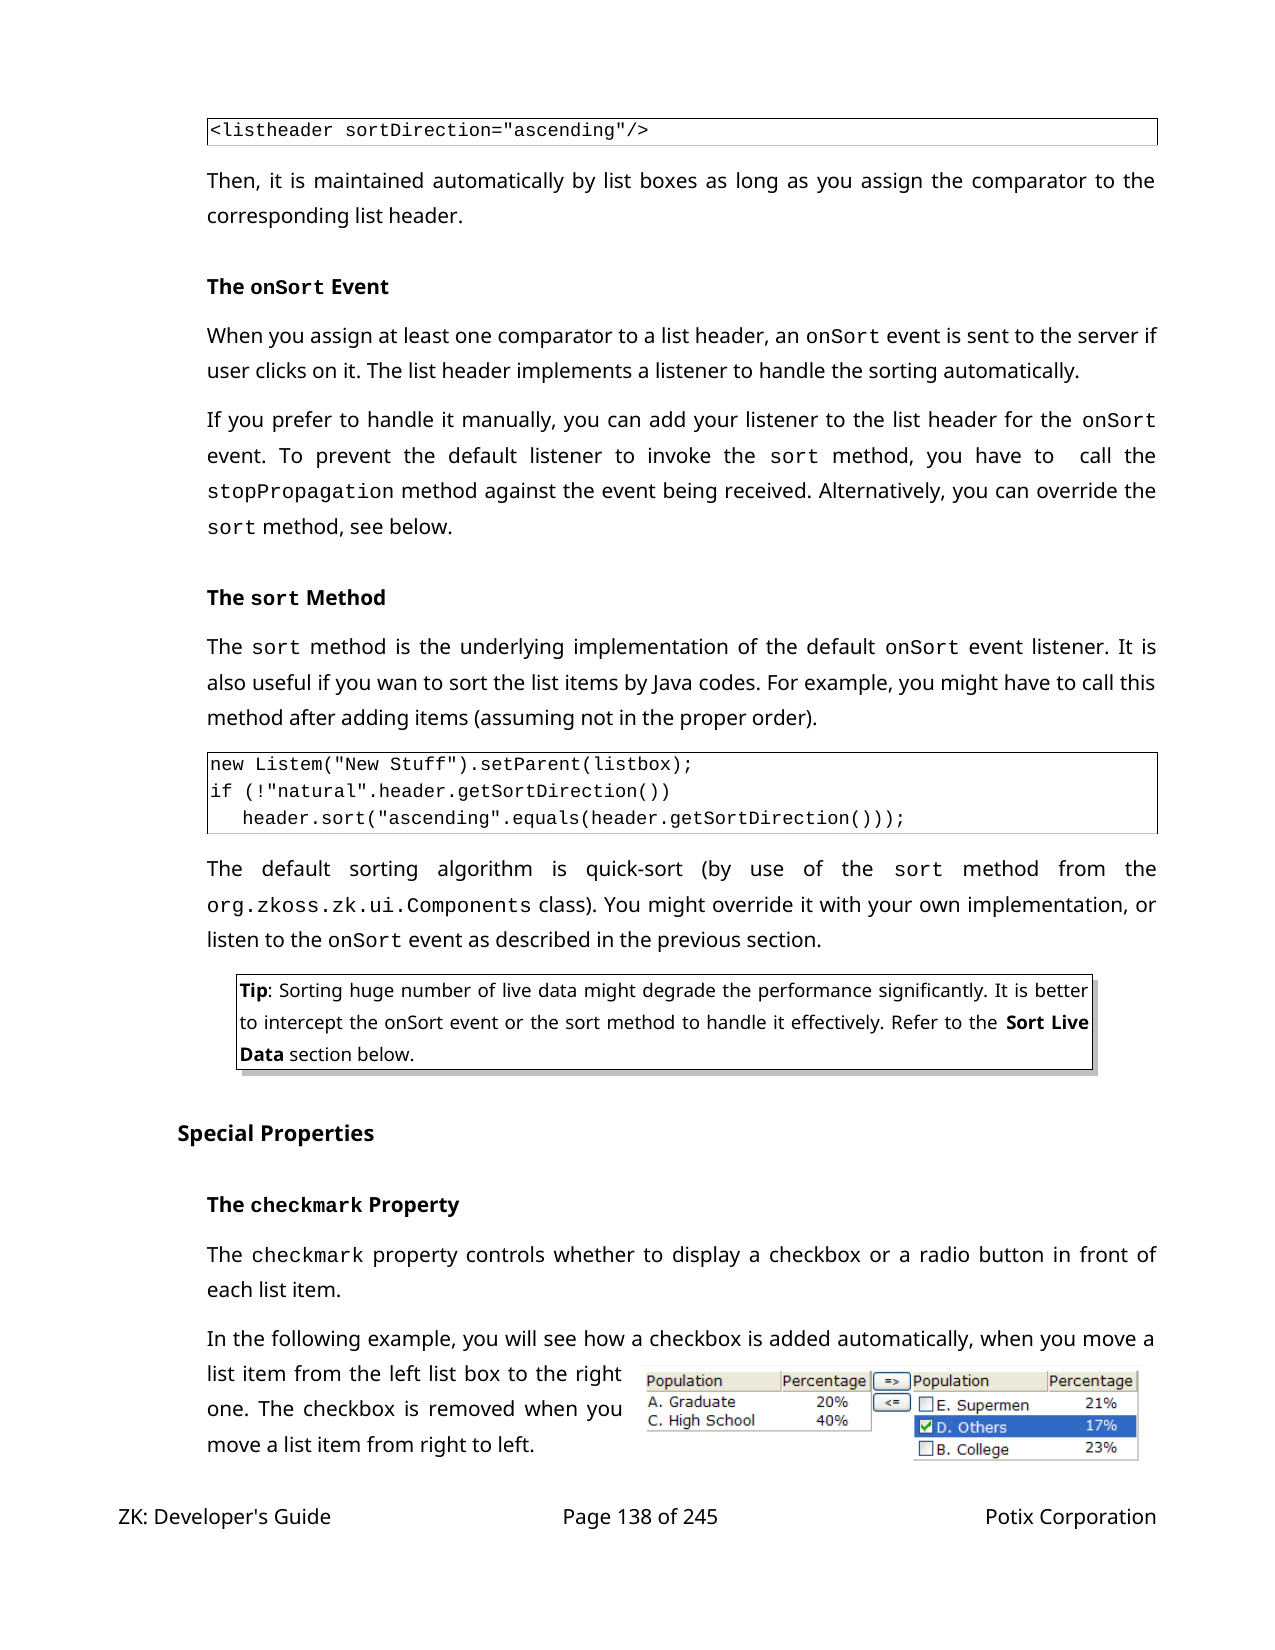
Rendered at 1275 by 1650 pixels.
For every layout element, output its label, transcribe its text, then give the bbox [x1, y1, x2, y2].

subtitle The sort Method [207, 583, 1157, 612]
subtitle The onSort Event [207, 272, 1157, 301]
text new Listem("New Stuff").setParent(listbox); [208, 753, 1157, 776]
text The default sorting algorithm is quick-sort (by use of the sort method from the org.zkoss.zk.ui.Components class). You might override it with your own implementation, or listen to the onSort event as described in the previous section. [207, 854, 1157, 954]
picture [640, 1365, 1142, 1463]
subtitle The checkmark Property [207, 1191, 1157, 1219]
text if (!"natural".header.getSortDirection()) [208, 779, 1157, 803]
text Tip: Sorting huge number of live data might degrade the performance significantly. It is better to intercept the onSort event or the sort method to handle it effectively. Refer to the Sort Live Data section below. [237, 975, 1092, 1069]
text The sort method is the underlying implementation of the default onSort event listener. It is also useful if you wan to sort the list items by Java codes. For example, you might have to call this method after adding items (assuming not in the proper order). [207, 632, 1157, 731]
text If you prefer to handle it manually, you can add your listener to the list header for the onSort event. To prevent the default listener to invoke the sort method, you have to call the stopPropagation method against the event being received. Alternatively, you can override the sort method, see below. [207, 406, 1157, 541]
text Then, it is maintained automatically by list boxes as long as you assign the comparator to the corresponding list header. [207, 166, 1157, 229]
text header.sort("ascending".equals(header.getSortDirection())); [208, 806, 1157, 833]
text The checkmark property controls whether to display a checkbox or a radio button in front of each list item. [207, 1240, 1157, 1303]
subtitle Special Properties [177, 1118, 1157, 1148]
text <listheader sortDirection="ascending"/> [208, 119, 1157, 145]
text In the following example, you will see how a checkbox is added automatically, when you move a list item from the left list box to the right one. The checkbox is removed when you move a list item from right to left. [207, 1324, 1157, 1458]
text When you assign at least one comparator to a list header, an onSort event is sent to the server if user clicks on it. The list header implements a listener to handle the sorting automatically. [207, 321, 1157, 385]
